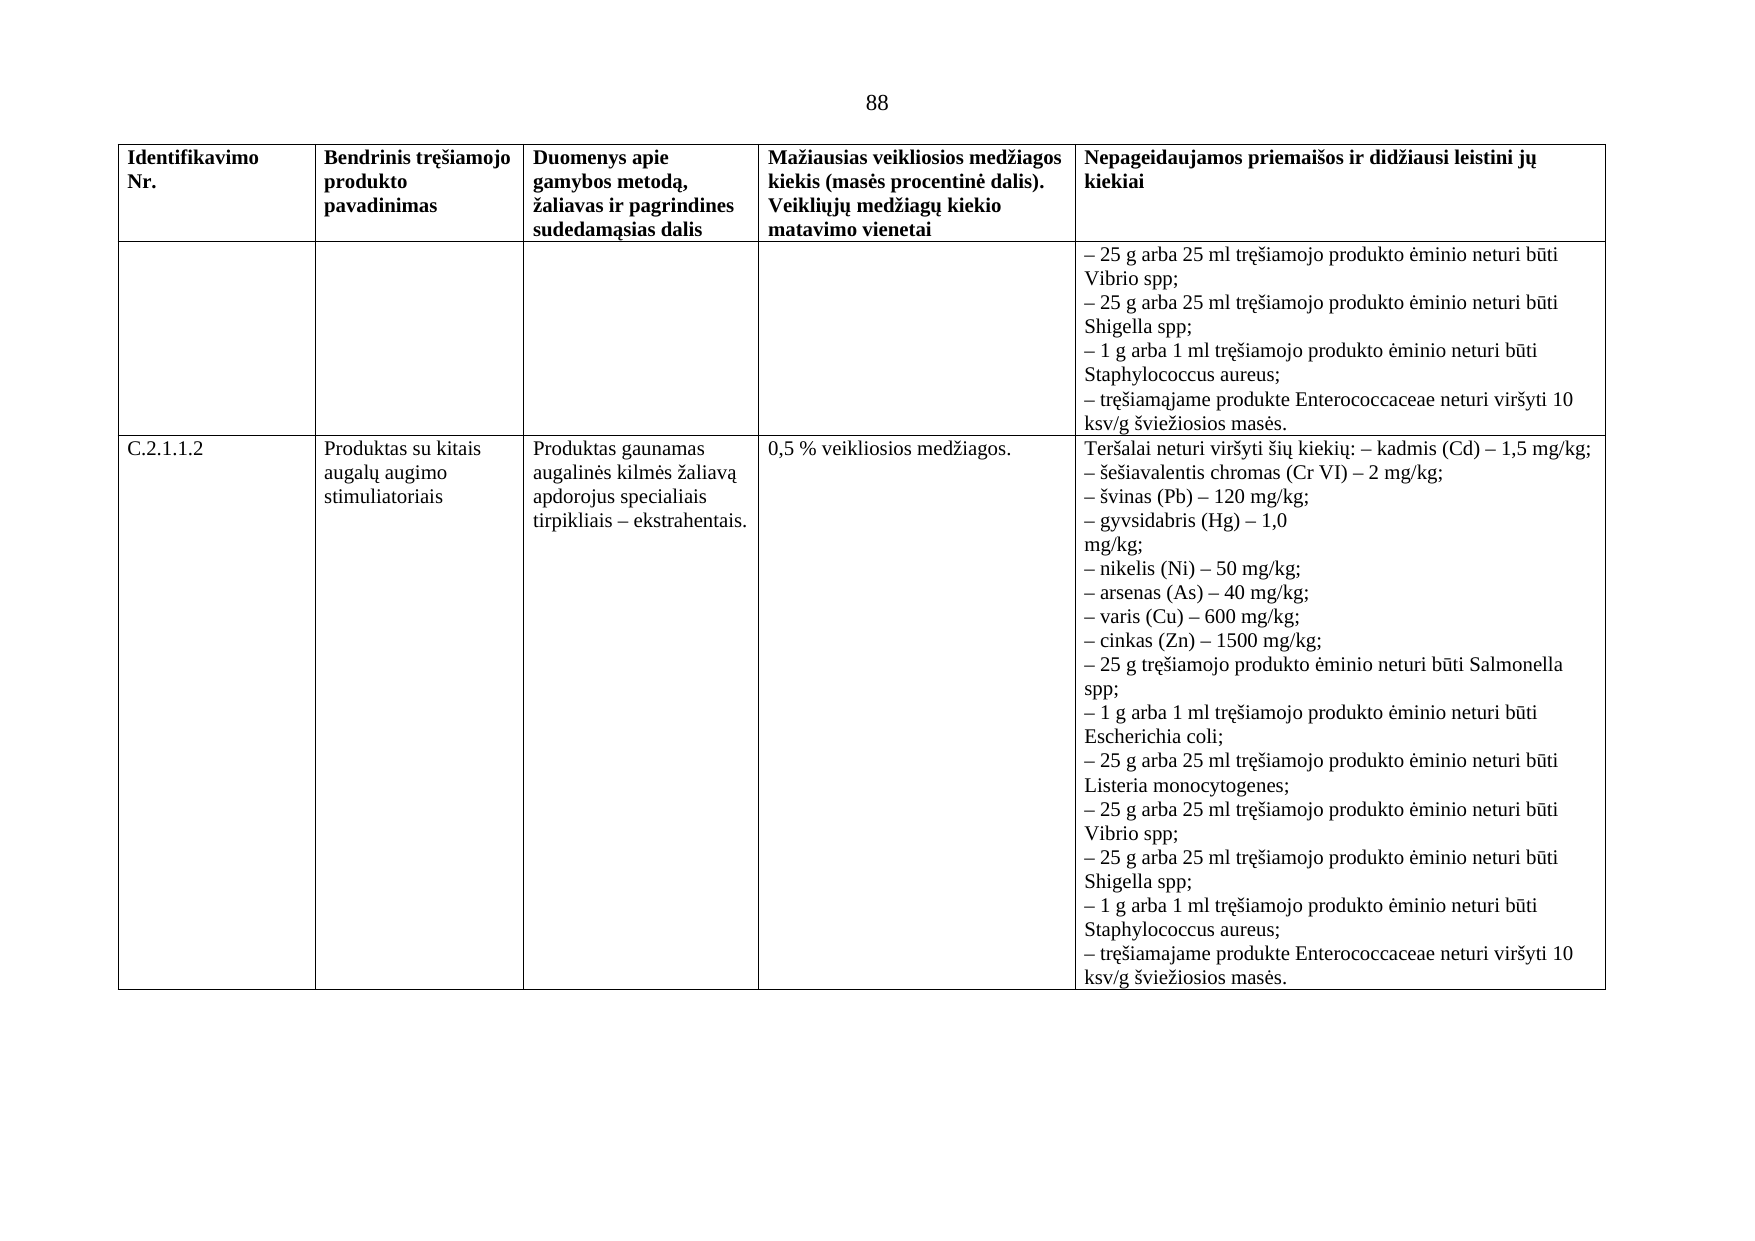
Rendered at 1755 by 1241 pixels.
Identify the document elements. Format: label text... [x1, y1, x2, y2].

table_header Nepageidaujamos priemaišos ir didžiausi leistini jų kiekiai [1076, 145, 1605, 241]
table_cell Produktas gaunamas augalinės kilmės žaliavą apdorojus specialiais tirpikliais – ekstrahentais. [524, 436, 758, 989]
table_header Duomenys apie gamybos metodą, žaliavas ir pagrindines sudedamąsias dalis [524, 145, 758, 241]
table_header Bendrinis tręšiamojo produkto pavadinimas [316, 145, 523, 241]
table_cell – 25 g arba 25 ml tręšiamojo produkto ėminio neturi būti Vibrio spp; – 25 g arba 25 ml tręšiamojo produkto ėminio neturi būti Shigella spp; – 1 g arba 1 ml tręšiamojo produkto ėminio neturi būti Staphylococcus aureus; – tręšiamąjame produkte Enterococcaceae neturi viršyti 10 ksv/g šviežiosios masės. [1076, 242, 1605, 434]
table_cell Produktas su kitais augalų augimo stimuliatoriais [316, 436, 523, 989]
table_header Identifikavimo Nr. [119, 145, 315, 241]
table_cell C.2.1.1.2 [119, 436, 315, 989]
table_header Mažiausias veikliosios medžiagos kiekis (masės procentinė dalis). Veikliųjų medžiagų kiekio matavimo vienetai [759, 145, 1075, 241]
table_cell [524, 242, 758, 434]
table_cell Teršalai neturi viršyti šių kiekių: – kadmis (Cd) – 1,5 mg/kg; – šešiavalentis chromas (Cr VI) – 2 mg/kg; – švinas (Pb) – 120 mg/kg; – gyvsidabris (Hg) – 1,0 mg/kg; – nikelis (Ni) – 50 mg/kg; – arsenas (As) – 40 mg/kg; – varis (Cu) – 600 mg/kg; – cinkas (Zn) – 1500 mg/kg; – 25 g tręšiamojo produkto ėminio neturi būti Salmonella spp; – 1 g arba 1 ml tręšiamojo produkto ėminio neturi būti Escherichia coli; – 25 g arba 25 ml tręšiamojo produkto ėminio neturi būti Listeria monocytogenes; – 25 g arba 25 ml tręšiamojo produkto ėminio neturi būti Vibrio spp; – 25 g arba 25 ml tręšiamojo produkto ėminio neturi būti Shigella spp; – 1 g arba 1 ml tręšiamojo produkto ėminio neturi būti Staphylococcus aureus; – tręšiamajame produkte Enterococcaceae neturi viršyti 10 ksv/g šviežiosios masės. [1076, 436, 1605, 989]
table_cell [316, 242, 523, 434]
table_cell [759, 242, 1075, 434]
table_cell [119, 242, 315, 434]
table_cell 0,5 % veikliosios medžiagos. [759, 436, 1075, 989]
